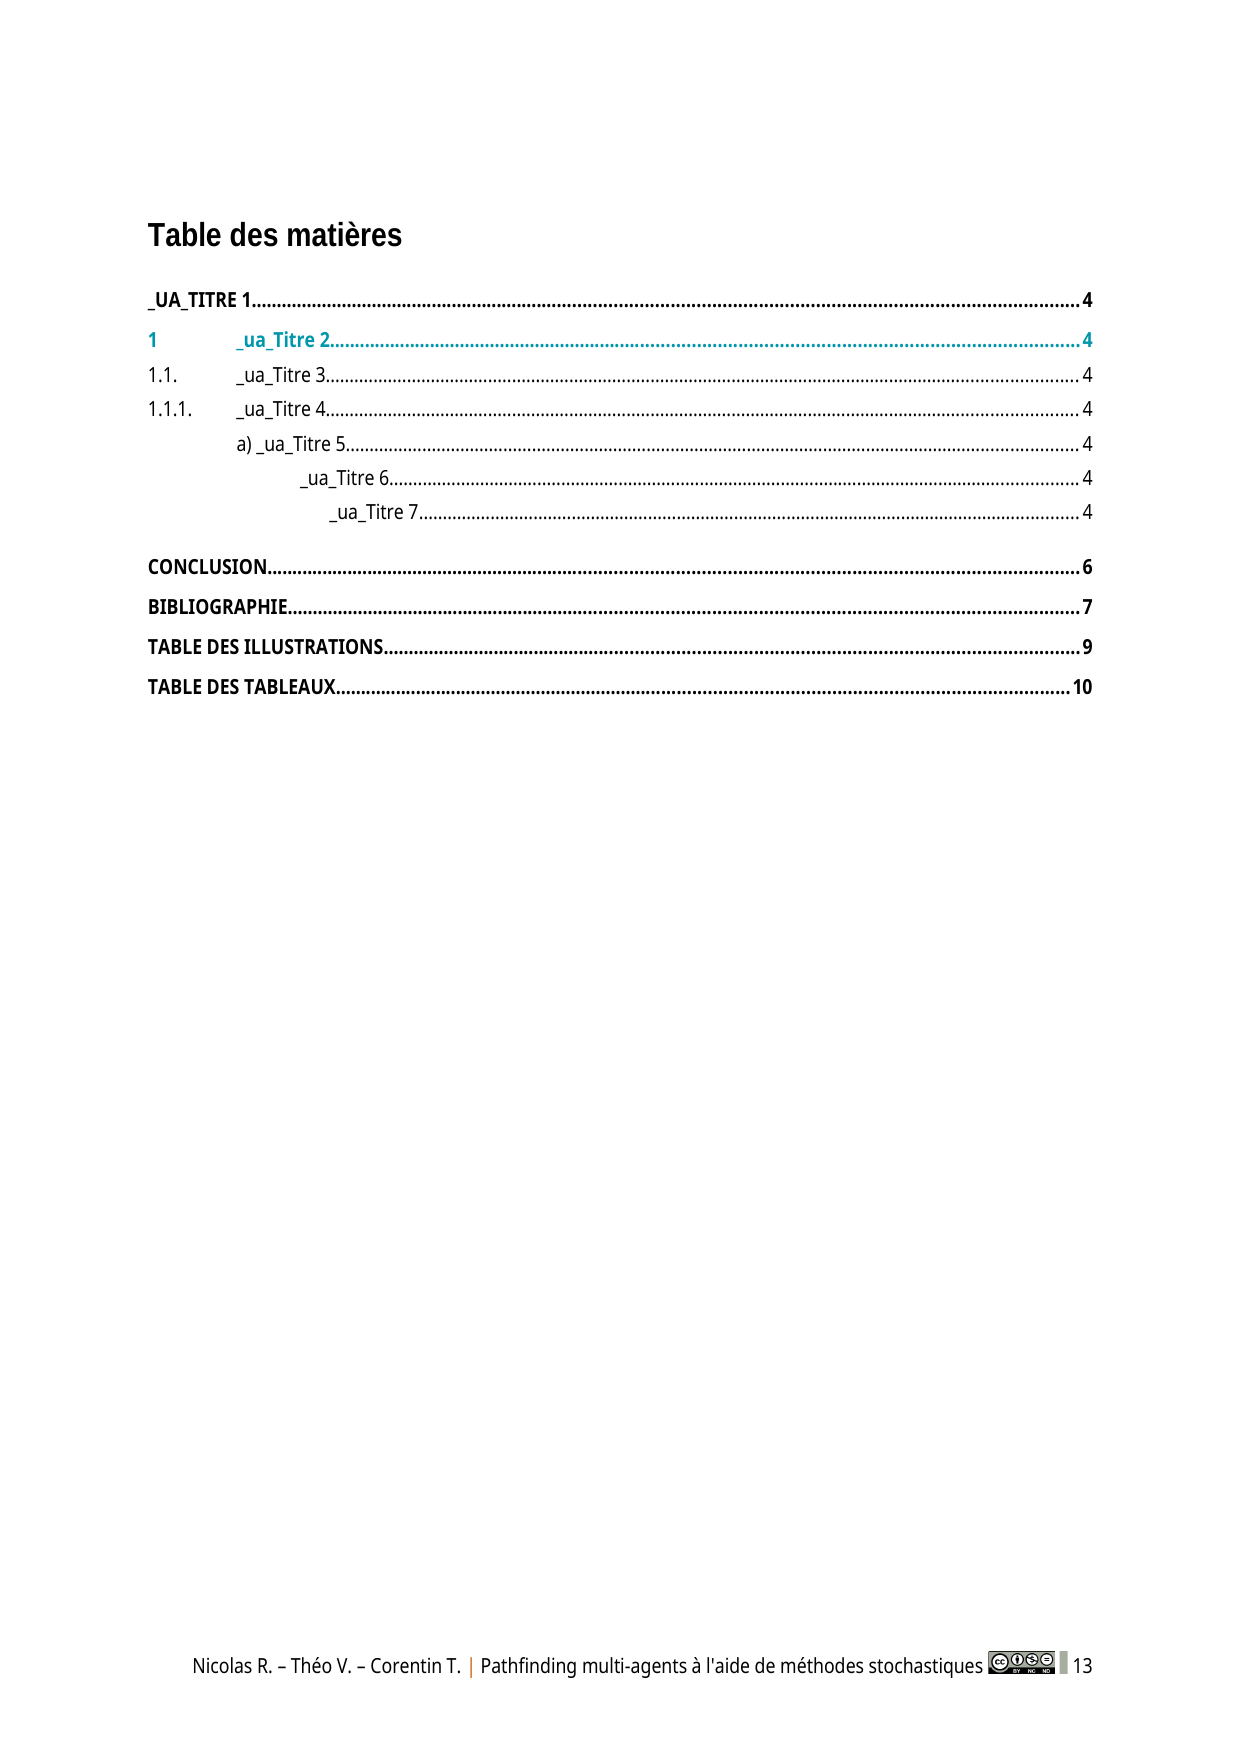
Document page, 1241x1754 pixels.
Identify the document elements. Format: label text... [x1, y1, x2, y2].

text _ua_Titre 7 4 [324, 497, 1092, 526]
picture [988, 1651, 1055, 1674]
picture [1059, 1651, 1068, 1674]
subtitle Table des matières [148, 215, 1092, 254]
text Conclusion 6 [148, 552, 1092, 580]
text Bibliographie 7 [148, 592, 1092, 621]
text Table des illustrations 9 [148, 632, 1092, 661]
text a) _ua_Titre 5 4 [236, 429, 1092, 457]
text _ua_Titre 6 4 [295, 463, 1092, 492]
text 1.1. _ua_Titre 3 4 [148, 360, 1092, 388]
text 1.1.1. _ua_Titre 4 4 [148, 394, 1092, 423]
text 1 _ua_Titre 2 4 [148, 326, 1092, 354]
text _ua_Titre 1 4 [148, 285, 1092, 314]
text Table des tableaux 10 [148, 672, 1092, 701]
